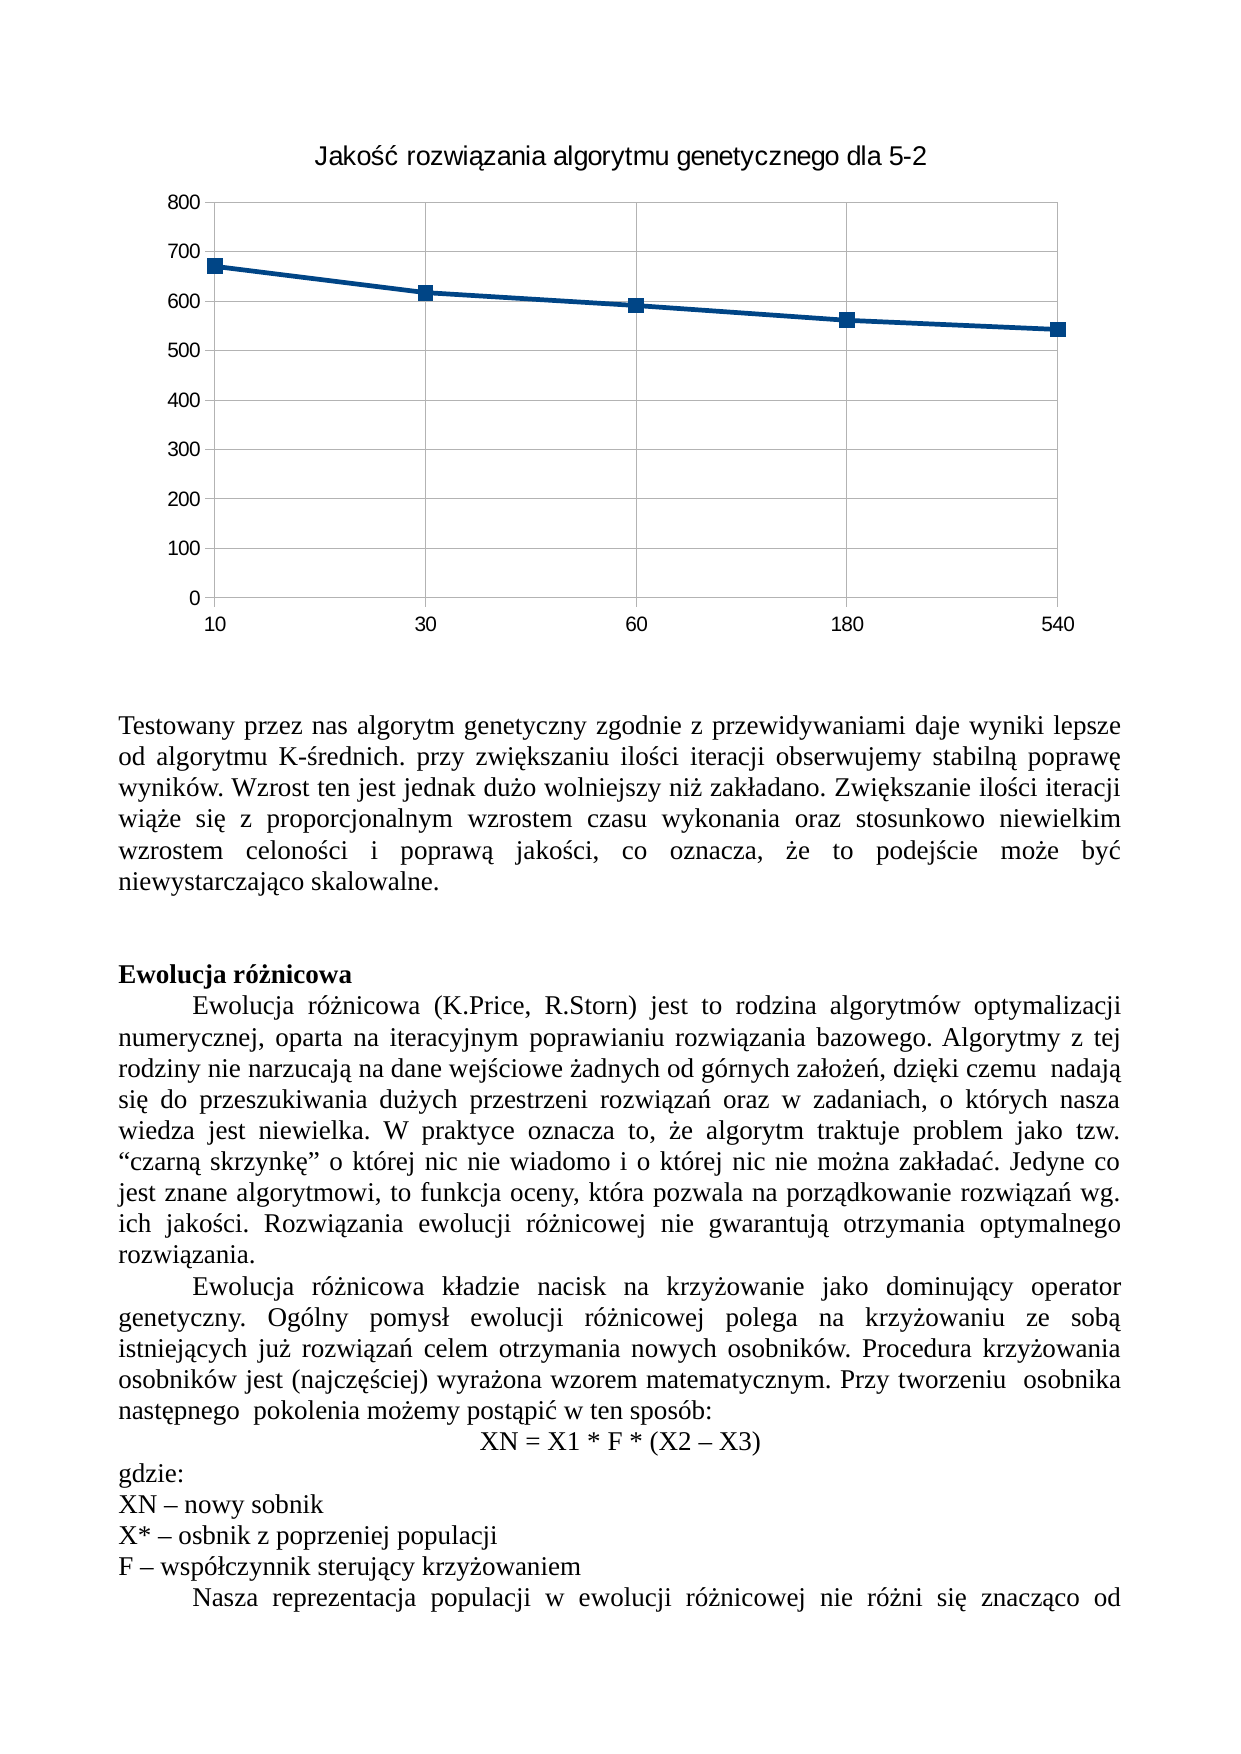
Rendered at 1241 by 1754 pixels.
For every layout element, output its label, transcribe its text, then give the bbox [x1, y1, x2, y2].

text Ewolucja różnicowa [118, 958, 1122, 989]
text Nasza reprezentacja populacji w ewolucji różnicowej nie różni się znacząco od [118, 1581, 1122, 1612]
text Ewolucja różnicowa kładzie nacisk na krzyżowanie jako dominujący operator genetyczny. Ogólny pomysł ewolucji różnicowej polega na krzyżowaniu ze sobą istniejących już rozwiązań celem otrzymania nowych osobników. Procedura krzyżowania osobników jest (najczęściej) wyrażona wzorem matematycznym. Przy tworzeniu osobnika następnego pokolenia możemy postąpić w ten sposób: [118, 1270, 1122, 1426]
text XN = X1 * F * (X2 – X3) [118, 1426, 1122, 1457]
text Testowany przez nas algorytm genetyczny zgodnie z przewidywaniami daje wyniki lepsze od algorytmu K-średnich. przy zwiększaniu ilości iteracji obserwujemy stabilną poprawę wyników. Wzrost ten jest jednak dużo wolniejszy niż zakładano. Zwiększanie ilości iteracji wiąże się z proporcjonalnym wzrostem czasu wykonania oraz stosunkowo niewielkim wzrostem celoności i poprawą jakości, co oznacza, że to podejście może być niewystarczająco skalowalne. [118, 709, 1122, 896]
text XN – nowy sobnik [118, 1488, 1122, 1519]
text gdzie: [118, 1457, 1122, 1488]
text X* – osbnik z poprzeniej populacji [118, 1519, 1122, 1550]
text F – współczynnik sterujący krzyżowaniem [118, 1550, 1122, 1581]
text Ewolucja różnicowa (K.Price, R.Storn) jest to rodzina algorytmów optymalizacji numerycznej, oparta na iteracyjnym poprawianiu rozwiązania bazowego. Algorytmy z tej rodziny nie narzucają na dane wejściowe żadnych od górnych założeń, dzięki czemu nadają się do przeszukiwania dużych przestrzeni rozwiązań oraz w zadaniach, o których nasza wiedza jest niewielka. W praktyce oznacza to, że algorytm traktuje problem jako tzw. “czarną skrzynkę” o której nic nie wiadomo i o której nic nie można zakładać. Jedyne co jest znane algorytmowi, to funkcja oceny, która pozwala na porządkowanie rozwiązań wg. ich jakości. Rozwiązania ewolucji różnicowej nie gwarantują otrzymania optymalnego rozwiązania. [118, 989, 1122, 1270]
